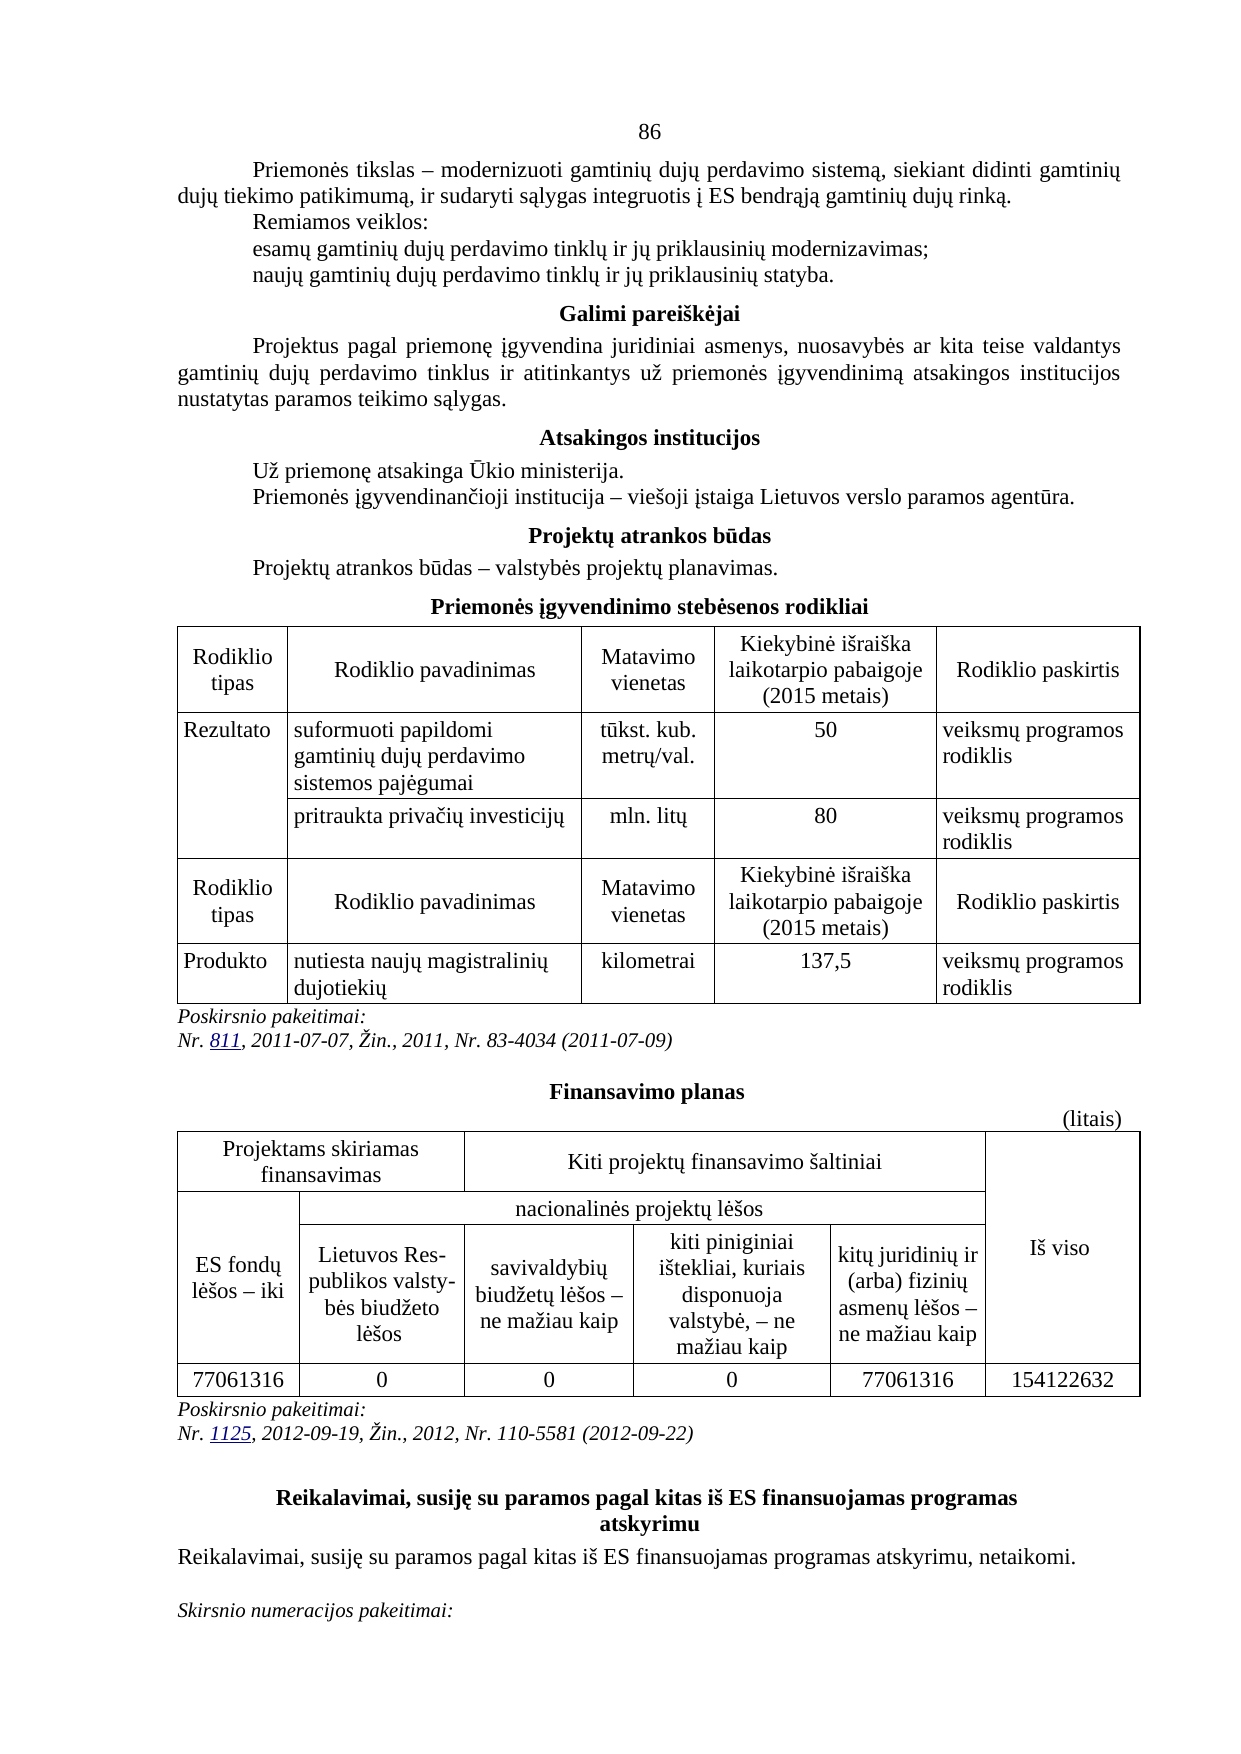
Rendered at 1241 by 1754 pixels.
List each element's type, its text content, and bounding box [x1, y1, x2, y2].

text Finansavimo planas [177, 1078, 1122, 1105]
table_cell mln. litų [582, 799, 714, 857]
table_cell Lietuvos Res­publikos valsty­bės biudžeto lėšos [300, 1225, 464, 1363]
text Reikalavimai, susiję su paramos pagal kitas iš ES finansuojamas programas atskyrimu, netaikomi. [177, 1543, 1122, 1569]
table_cell 0 [300, 1364, 464, 1396]
table_header Projektams skiriamas finansavimas [178, 1132, 464, 1191]
table_cell kilometrai [582, 944, 714, 1003]
table_header Iš viso [986, 1132, 1139, 1363]
text Atsakingos institucijos [177, 424, 1122, 450]
text Projektų atrankos būdas – valstybės projektų planavimas. [177, 554, 1122, 581]
table_cell kitų juridinių ir (arba) fizinių asmenų lėšos – ne mažiau kaip [831, 1225, 985, 1363]
table_cell veiksmų programos rodiklis [937, 799, 1139, 857]
text Poskirsnio pakeitimai: [177, 1004, 1122, 1028]
table_header Rodiklio paskirtis [937, 627, 1139, 712]
table_cell 0 [634, 1364, 830, 1396]
table_cell nutiesta naujų magistralinių dujotiekių [288, 944, 581, 1003]
table_cell Produkto [178, 944, 287, 1003]
text naujų gamtinių dujų perdavimo tinklų ir jų priklausinių statyba. [177, 261, 1122, 287]
table_cell suformuoti papildomi gamtinių dujų perdavimo sistemos pajėgumai [288, 713, 581, 798]
table_header Rodiklio pavadinimas [288, 627, 581, 712]
table_cell savivaldybių biudžetų lėšos – ne mažiau kaip [465, 1225, 633, 1363]
table_cell veiksmų programos rodiklis [937, 713, 1139, 798]
text Galimi pareiškėjai [177, 300, 1122, 326]
table_header Kiti projektų finansavimo šaltiniai [465, 1132, 985, 1191]
table_cell 50 [715, 713, 936, 798]
table_cell Kiekybinė išraiška laikotarpio pabaigoje (2015 metais) [715, 859, 936, 943]
text Priemonės įgyvendinimo stebėsenos rodikliai [177, 593, 1122, 620]
text esamų gamtinių dujų perdavimo tinklų ir jų priklausinių modernizavimas; [177, 235, 1122, 261]
table_cell 77061316 [831, 1364, 985, 1396]
table_header Rodiklio tipas [178, 627, 287, 712]
table_cell Rodiklio tipas [178, 859, 287, 943]
text Skirsnio numeracijos pakeitimai: [177, 1598, 1122, 1622]
table_cell pritraukta privačių investicijų [288, 799, 581, 857]
table_cell veiksmų programos rodiklis [937, 944, 1139, 1003]
text Už priemonę atsakinga Ūkio ministerija. [177, 457, 1122, 483]
table_cell nacionalinės projektų lėšos [300, 1192, 985, 1224]
text Projektų atrankos būdas [177, 522, 1122, 548]
text Priemonės įgyvendinančioji institucija – viešoji įstaiga Lietuvos verslo paramos agentūra. [177, 483, 1122, 509]
table_header Kiekybinė išraiška laikotarpio pabaigoje (2015 metais) [715, 627, 936, 712]
table_header Matavimo vienetas [582, 627, 714, 712]
table_cell ES fondų lėšos – iki [178, 1192, 299, 1363]
table_cell kiti piniginiai ištekliai, kuriais disponuoja valstybė, – ne mažiau kaip [634, 1225, 830, 1363]
table_cell Rezultato [178, 713, 287, 857]
text Nr. 811, 2011-07-07, Žin., 2011, Nr. 83-4034 (2011-07-09) [177, 1028, 1122, 1052]
text Reikalavimai, susiję su paramos pagal kitas iš ES finansuojamas programas atskyrimu [177, 1484, 1122, 1537]
table_cell 154122632 [986, 1364, 1139, 1396]
text Priemonės tikslas – modernizuoti gamtinių dujų perdavimo sistemą, siekiant didinti gamtinių dujų tiekimo patikimumą, ir sudaryti sąlygas integruotis į ES bendrąją gamtinių dujų rinką. [177, 156, 1122, 208]
text (litais) [177, 1105, 1122, 1131]
table_cell Matavimo vienetas [582, 859, 714, 943]
text Remiamos veiklos: [177, 208, 1122, 235]
table_cell 0 [465, 1364, 633, 1396]
text Nr. 1125, 2012-09-19, Žin., 2012, Nr. 110-5581 (2012-09-22) [177, 1421, 1122, 1445]
table_cell 137,5 [715, 944, 936, 1003]
text Poskirsnio pakeitimai: [177, 1397, 1122, 1421]
table_cell Rodiklio pavadinimas [288, 859, 581, 943]
table_cell Rodiklio paskirtis [937, 859, 1139, 943]
table_cell 77061316 [178, 1364, 299, 1396]
table_cell tūkst. kub. metrų/val. [582, 713, 714, 798]
table_cell 80 [715, 799, 936, 857]
text Projektus pagal priemonę įgyvendina juridiniai asmenys, nuosavybės ar kita teise valdantys gamtinių dujų perdavimo tinklus ir atitinkantys už priemonės įgyvendinimą atsakingos institucijos nustatytas paramos teikimo sąlygas. [177, 332, 1122, 412]
